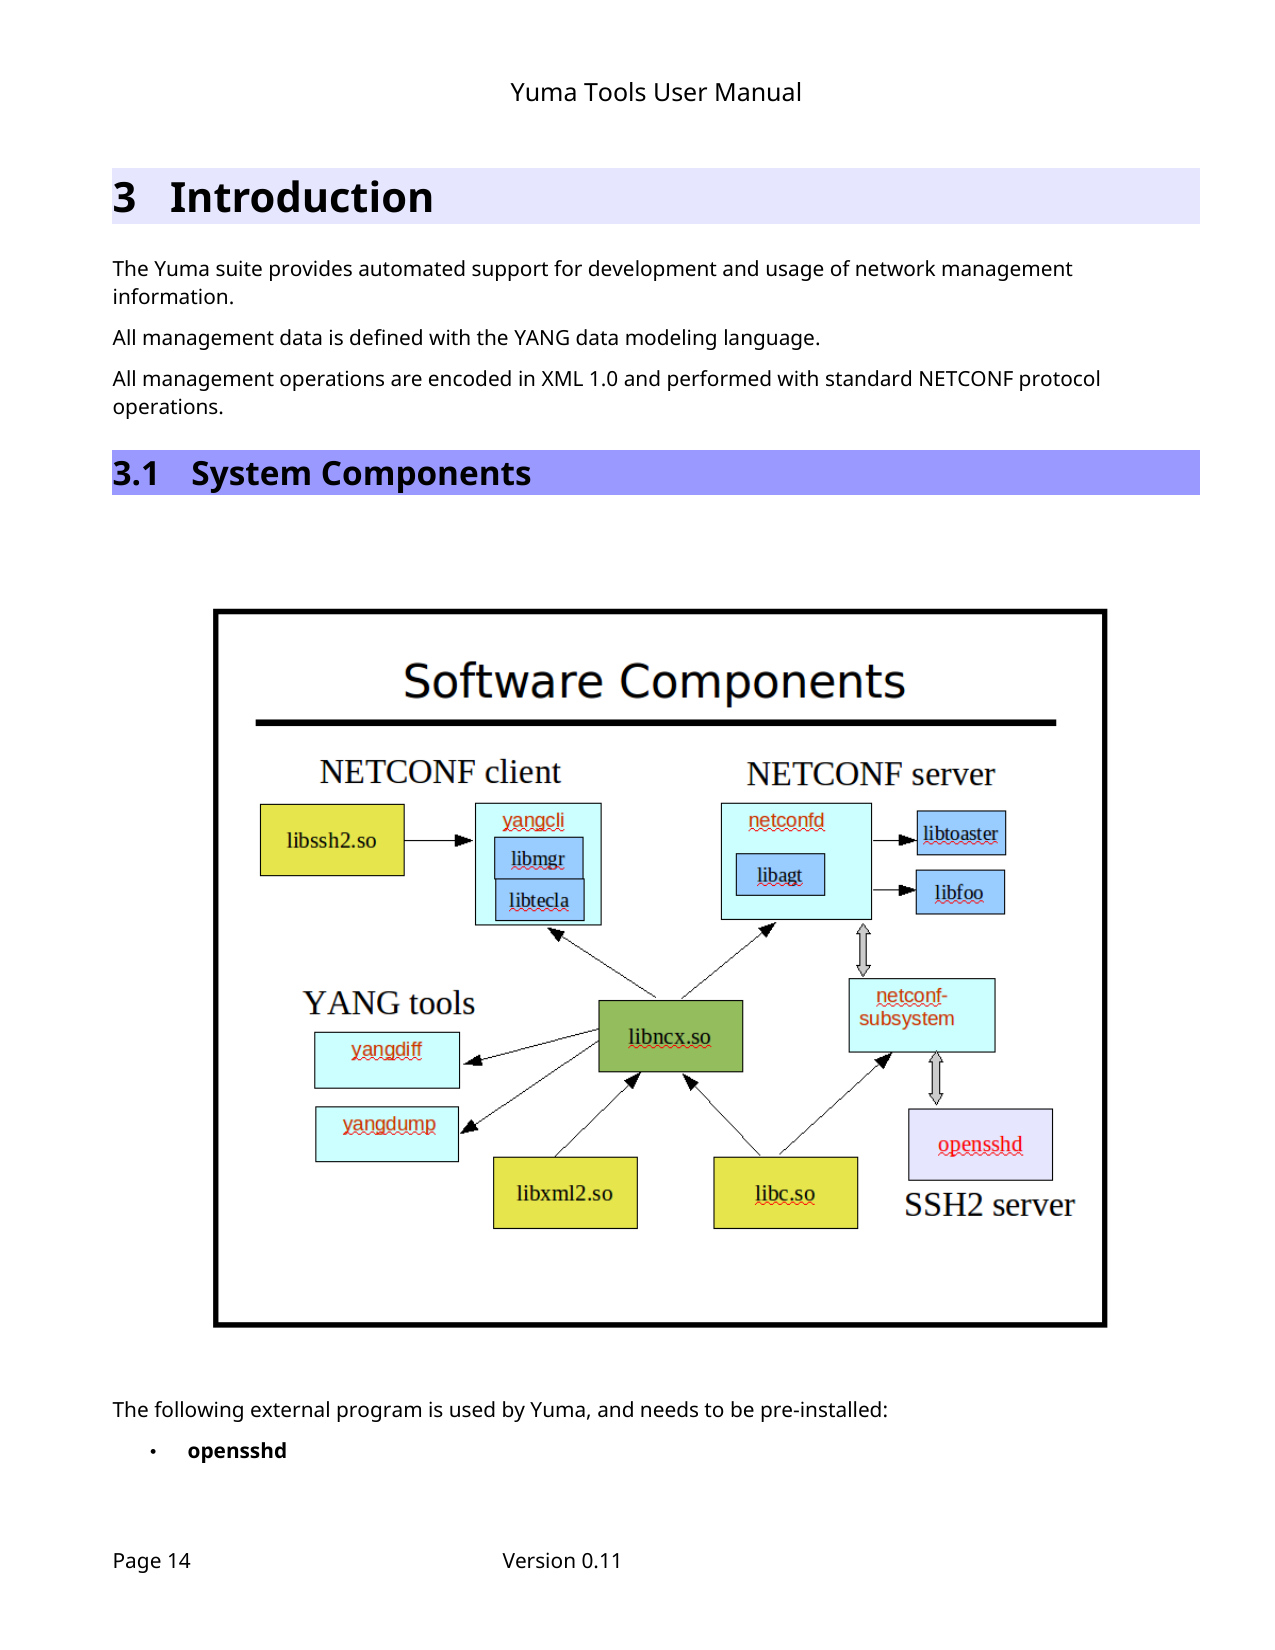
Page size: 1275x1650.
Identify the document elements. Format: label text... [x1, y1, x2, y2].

picture [145, 565, 1167, 1354]
subtitle Introduction [112, 168, 1200, 224]
text The Yuma suite provides automated support for development and usage of network management information. [112, 254, 1200, 311]
list opensshd [150, 1436, 1200, 1464]
text All management data is defined with the YANG data modeling language. [112, 323, 1200, 351]
subtitle System Components [112, 450, 1200, 495]
text All management operations are encoded in XML 1.0 and performed with standard NETCONF protocol operations. [112, 364, 1200, 421]
text The following external program is used by Yuma, and needs to be pre-installed: [112, 1395, 1200, 1423]
